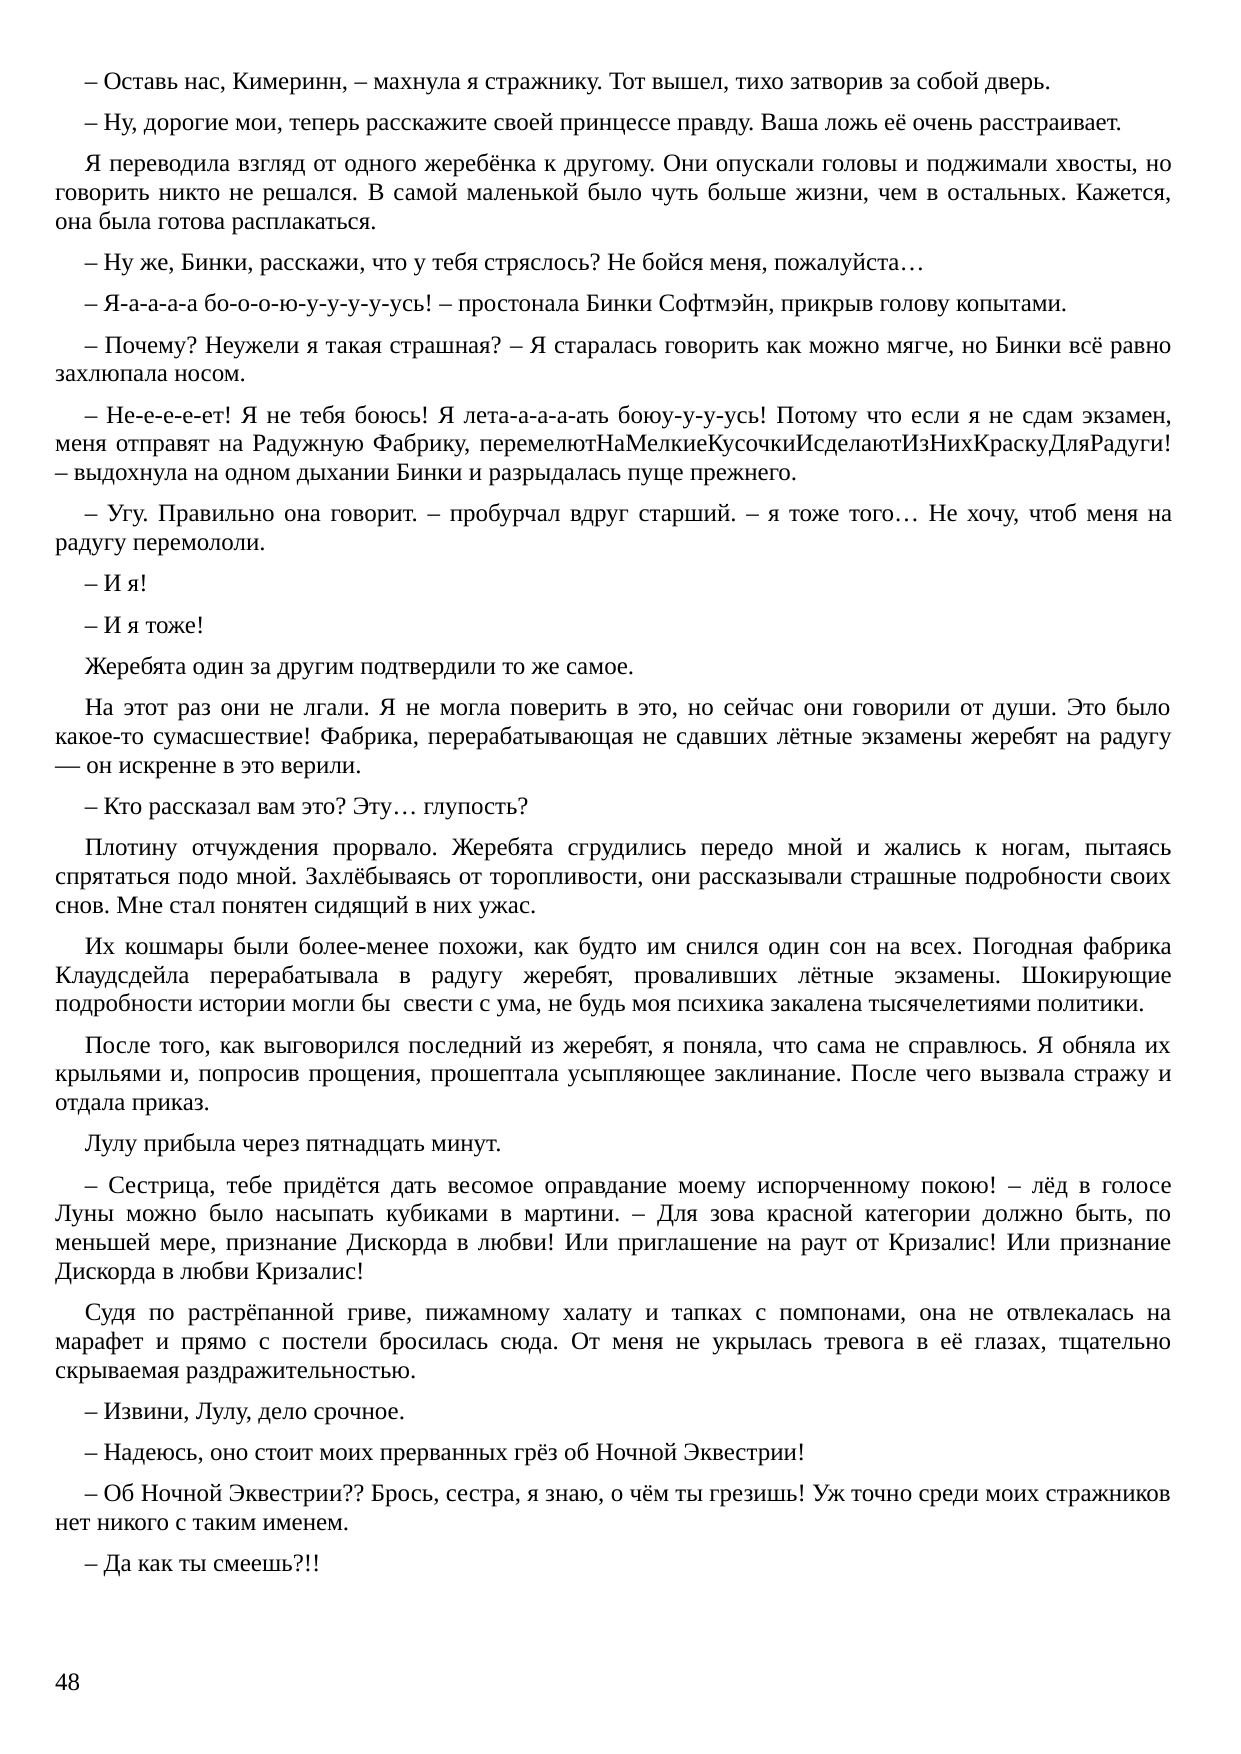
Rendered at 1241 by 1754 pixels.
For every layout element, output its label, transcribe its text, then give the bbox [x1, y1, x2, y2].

text – Кто рассказал вам это? Эту… глупость? [55, 791, 1173, 820]
text – Да как ты смеешь?!! [55, 1548, 1173, 1577]
text – Об Ночной Эквестрии?? Брось, сестра, я знаю, о чём ты грезишь! Уж точно среди моих стражников нет никого с таким именем. [55, 1478, 1173, 1536]
text – Извини, Лулу, дело срочное. [55, 1396, 1173, 1425]
text Я переводила взгляд от одного жеребёнка к другому. Они опускали головы и поджимали хвосты, но говорить никто не решался. В самой маленькой было чуть больше жизни, чем в остальных. Кажется, она была готова расплакаться. [55, 148, 1173, 235]
text На этот раз они не лгали. Я не могла поверить в это, но сейчас они говорили от души. Это было какое-то сумасшествие! Фабрика, перерабатывающая не сдавших лётные экзамены жеребят на радугу — он искренне в это верили. [55, 692, 1173, 778]
text – Ну же, Бинки, расскажи, что у тебя стряслось? Не бойся меня, пожалуйста… [55, 247, 1173, 276]
text Жеребята один за другим подтвердили то же самое. [55, 651, 1173, 680]
text Их кошмары были более-менее похожи, как будто им снился один сон на всех. Погодная фабрика Клаудсдейла перерабатывала в радугу жеребят, проваливших лётные экзамены. Шокирующие подробности истории могли бы свести с ума, не будь моя психика закалена тысячелетиями политики. [55, 931, 1173, 1017]
text – Надеюсь, оно стоит моих прерванных грёз об Ночной Эквестрии! [55, 1437, 1173, 1466]
text – Я-а-а-а-а бо-о-о-ю-у-у-у-у-усь! – простонала Бинки Софтмэйн, прикрыв голову копытами. [55, 288, 1173, 317]
text Плотину отчуждения прорвало. Жеребята сгрудились передо мной и жались к ногам, пытаясь спрятаться подо мной. Захлёбываясь от торопливости, они рассказывали страшные подробности своих снов. Мне стал понятен сидящий в них ужас. [55, 832, 1173, 918]
text После того, как выговорился последний из жеребят, я поняла, что сама не справлюсь. Я обняла их крыльями и, попросив прощения, прошептала усыпляющее заклинание. После чего вызвала стражу и отдала приказ. [55, 1030, 1173, 1116]
text – Не-е-е-е-ет! Я не тебя боюсь! Я лета-а-а-а-ать боюу-у-у-усь! Потому что если я не сдам экзамен, меня отправят на Радужную Фабрику, перемелютНаМелкиеКусочкиИсделаютИзНихКраскуДляРадуги! – выдохнула на одном дыхании Бинки и разрыдалась пуще прежнего. [55, 400, 1173, 486]
text – И я тоже! [55, 610, 1173, 638]
text – Почему? Неужели я такая страшная? – Я старалась говорить как можно мягче, но Бинки всё равно захлюпала носом. [55, 330, 1173, 387]
text – Сестрица, тебе придётся дать весомое оправдание моему испорченному покою! – лёд в голосе Луны можно было насыпать кубиками в мартини. – Для зова красной категории должно быть, по меньшей мере, признание Дискорда в любви! Или приглашение на раут от Кризалис! Или признание Дискорда в любви Кризалис! [55, 1170, 1173, 1285]
text – И я! [55, 568, 1173, 597]
text Лулу прибыла через пятнадцать минут. [55, 1128, 1173, 1157]
text – Ну, дорогие мои, теперь расскажите своей принцессе правду. Ваша ложь её очень расстраивает. [55, 107, 1173, 136]
text Судя по растрёпанной гриве, пижамному халату и тапках с помпонами, она не отвлекалась на марафет и прямо с постели бросилась сюда. От меня не укрылась тревога в её глазах, тщательно скрываемая раздражительностью. [55, 1297, 1173, 1383]
text – Угу. Правильно она говорит. – пробурчал вдруг старший. – я тоже того… Не хочу, чтоб меня на радугу перемололи. [55, 498, 1173, 556]
text – Оставь нас, Кимеринн, – махнула я стражнику. Тот вышел, тихо затворив за собой дверь. [55, 66, 1173, 95]
